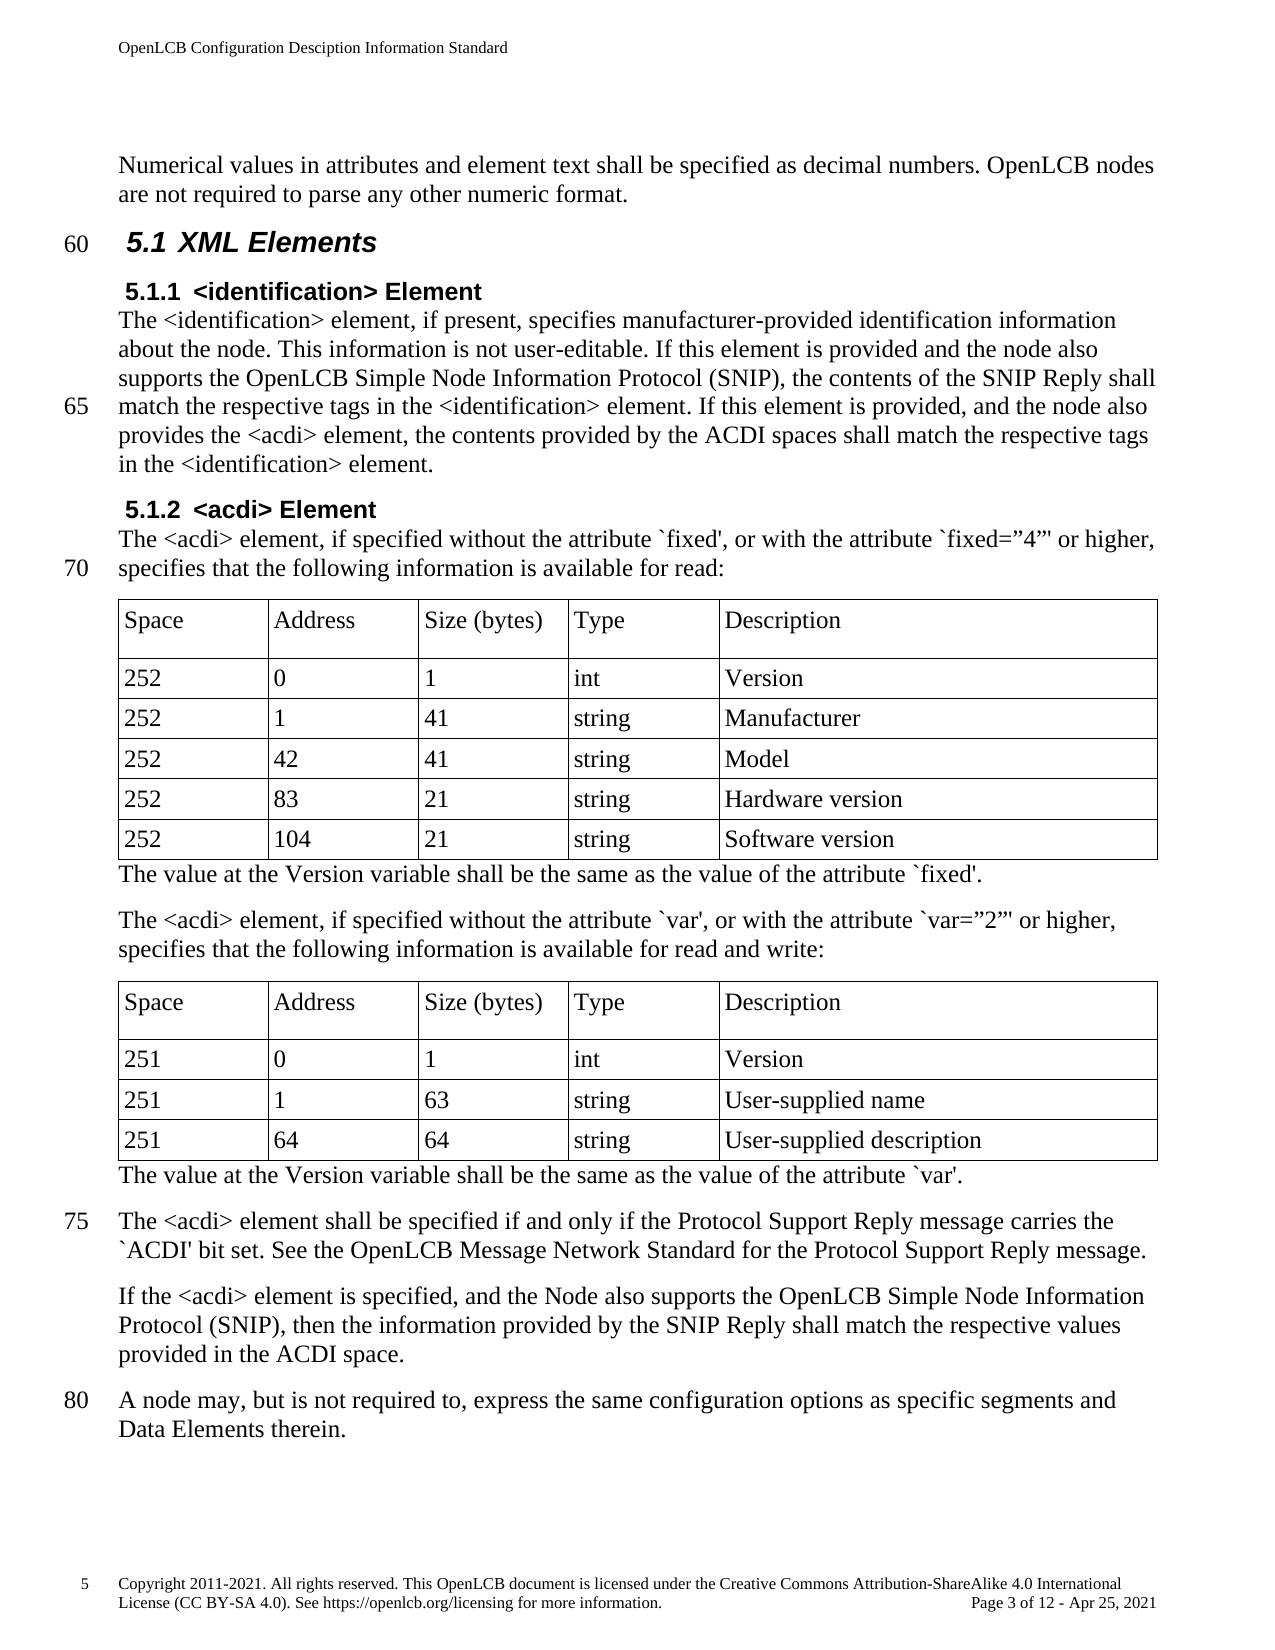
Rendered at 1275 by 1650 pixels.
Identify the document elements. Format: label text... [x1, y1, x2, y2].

table_cell 1 [269, 699, 418, 738]
table_cell 63 [419, 1080, 568, 1119]
text Numerical values in attributes and element text shall be specified as decimal numbers. OpenLCB nodes are not required to parse any other numeric format. [118, 150, 1157, 207]
table_cell 1 [419, 1040, 568, 1079]
table_cell int [569, 659, 719, 698]
table_cell string [569, 820, 719, 859]
table_cell 252 [119, 739, 268, 778]
table_cell Version [720, 1040, 1157, 1079]
table_header Type [569, 600, 719, 657]
table_cell 64 [269, 1120, 418, 1160]
table_header Description [720, 600, 1157, 657]
table_cell 41 [419, 699, 568, 738]
table_cell 0 [269, 1040, 418, 1079]
subtitle <acdi> Element [118, 495, 1157, 524]
table_header Type [569, 982, 719, 1039]
table_cell 252 [119, 659, 268, 698]
text The <acdi> element shall be specified if and only if the Protocol Support Reply message carries the `ACDI' bit set. See the OpenLCB Message Network Standard for the Protocol Support Reply message. [118, 1206, 1157, 1264]
table_cell Model [720, 739, 1157, 778]
table_header Size (bytes) [419, 600, 568, 657]
table_header Space [119, 600, 268, 657]
table_header Address [269, 600, 418, 657]
table_cell 104 [269, 820, 418, 859]
subtitle <identification> Element [118, 276, 1157, 305]
subtitle XML Elements [118, 225, 1157, 259]
table_header Space [119, 982, 268, 1039]
table_cell 1 [269, 1080, 418, 1119]
text The <acdi> element, if specified without the attribute `var', or with the attribute `var=”2”' or higher, specifies that the following information is available for read and write: [118, 906, 1157, 963]
table_cell User-supplied name [720, 1080, 1157, 1119]
table_cell Manufacturer [720, 699, 1157, 738]
table_cell 0 [269, 659, 418, 698]
table_cell 251 [119, 1120, 268, 1160]
table_cell Software version [720, 820, 1157, 859]
table_cell 252 [119, 699, 268, 738]
table_cell Hardware version [720, 779, 1157, 819]
table_cell 21 [419, 820, 568, 859]
table_cell 251 [119, 1040, 268, 1079]
table_cell int [569, 1040, 719, 1079]
table_cell string [569, 739, 719, 778]
table_cell 83 [269, 779, 418, 819]
text The <acdi> element, if specified without the attribute `fixed', or with the attribute `fixed=”4”' or higher, specifies that the following information is available for read: [118, 524, 1157, 582]
table_cell 251 [119, 1080, 268, 1119]
text A node may, but is not required to, express the same configuration options as specific segments and Data Elements therein. [118, 1385, 1157, 1443]
table_header Address [269, 982, 418, 1039]
table_cell 42 [269, 739, 418, 778]
text If the <acdi> element is specified, and the Node also supports the OpenLCB Simple Node Information Protocol (SNIP), then the information provided by the SNIP Reply shall match the respective values provided in the ACDI space. [118, 1281, 1157, 1368]
table_cell string [569, 1080, 719, 1119]
table_cell 41 [419, 739, 568, 778]
table_cell string [569, 779, 719, 819]
table_cell 1 [419, 659, 568, 698]
table_cell Version [720, 659, 1157, 698]
table_header Description [720, 982, 1157, 1039]
text The value at the Version variable shall be the same as the value of the attribute `fixed'. [118, 860, 1157, 888]
table_cell User-supplied description [720, 1120, 1157, 1160]
text The <identification> element, if present, specifies manufacturer-provided identification information about the node. This information is not user-editable. If this element is provided and the node also supports the OpenLCB Simple Node Information Protocol (SNIP), the contents of the SNIP Reply shall match the respective tags in the <identification> element. If this element is provided, and the node also provides the <acdi> element, the contents provided by the ACDI spaces shall match the respective tags in the <identification> element. [118, 305, 1157, 478]
table_cell string [569, 699, 719, 738]
table_cell string [569, 1120, 719, 1160]
table_cell 21 [419, 779, 568, 819]
table_cell 64 [419, 1120, 568, 1160]
text The value at the Version variable shall be the same as the value of the attribute `var'. [118, 1161, 1157, 1188]
table_cell 252 [119, 779, 268, 819]
table_header Size (bytes) [419, 982, 568, 1039]
table_cell 252 [119, 820, 268, 859]
